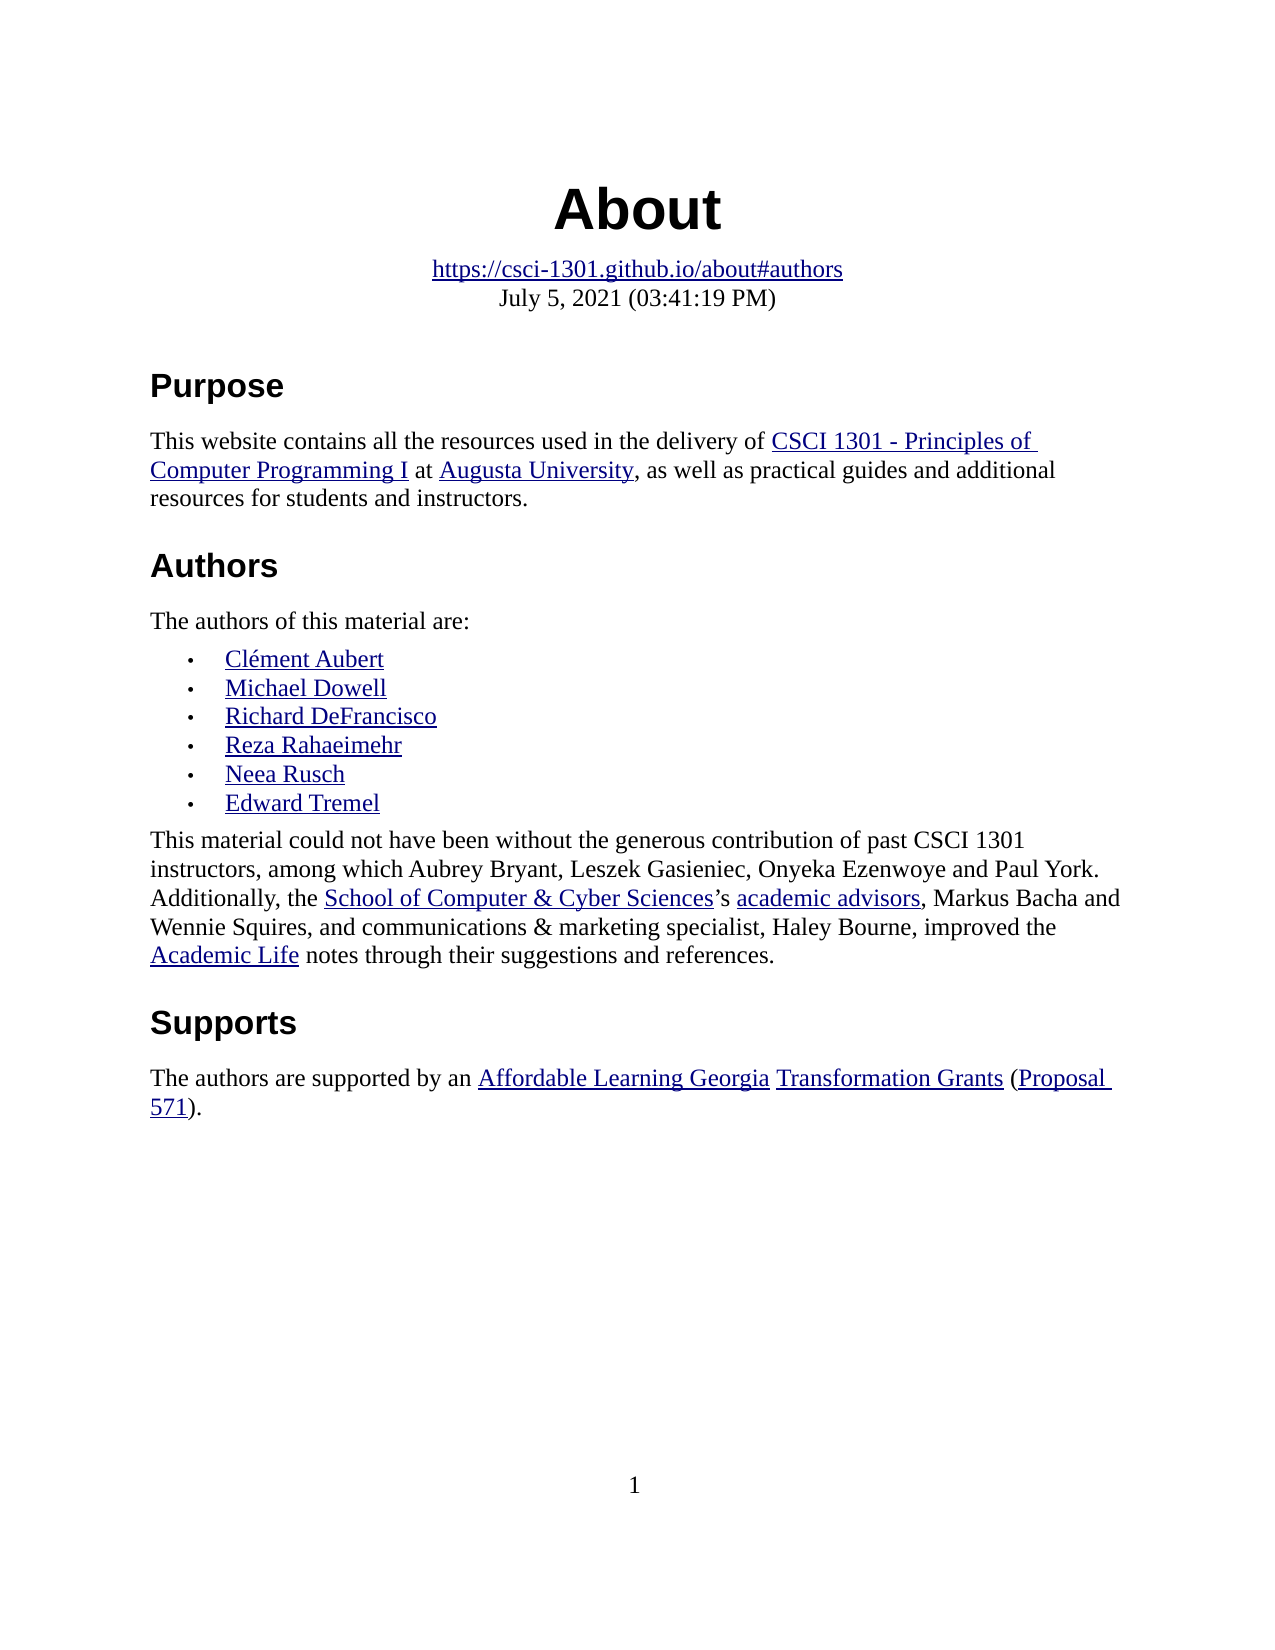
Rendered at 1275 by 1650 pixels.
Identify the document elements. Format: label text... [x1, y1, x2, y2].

list Richard DeFrancisco [187, 701, 1125, 730]
list Clément Aubert [187, 644, 1125, 673]
list Neea Rusch [187, 759, 1125, 788]
list Reza Rahaeimehr [187, 730, 1125, 759]
subtitle Supports [150, 1003, 1125, 1042]
title About [150, 175, 1125, 242]
subtitle Purpose [150, 366, 1125, 404]
text The authors are supported by an Affordable Learning Georgia Transformation Grants (Proposal 571). [150, 1063, 1125, 1121]
text The authors of this material are: [150, 606, 1125, 635]
text This material could not have been without the generous contribution of past CSCI 1301 instructors, among which Aubrey Bryant, Leszek Gasieniec, Onyeka Ezenwoye and Paul York. Additionally, the School of Computer & Cyber Sciences’s academic advisors, Markus Bacha and Wennie Squires, and communications & marketing specialist, Haley Bourne, improved the Academic Life notes through their suggestions and references. [150, 825, 1125, 969]
list Michael Dowell [187, 673, 1125, 701]
text This website contains all the resources used in the delivery of CSCI 1301 - Principles of Computer Programming I at Augusta University, as well as practical guides and additional resources for students and instructors. [150, 426, 1125, 512]
text July 5, 2021 (03:41:19 PM) [150, 283, 1125, 312]
list Edward Tremel [187, 788, 1125, 816]
text https://csci-1301.github.io/about#authors [150, 254, 1125, 283]
subtitle Authors [150, 546, 1125, 585]
